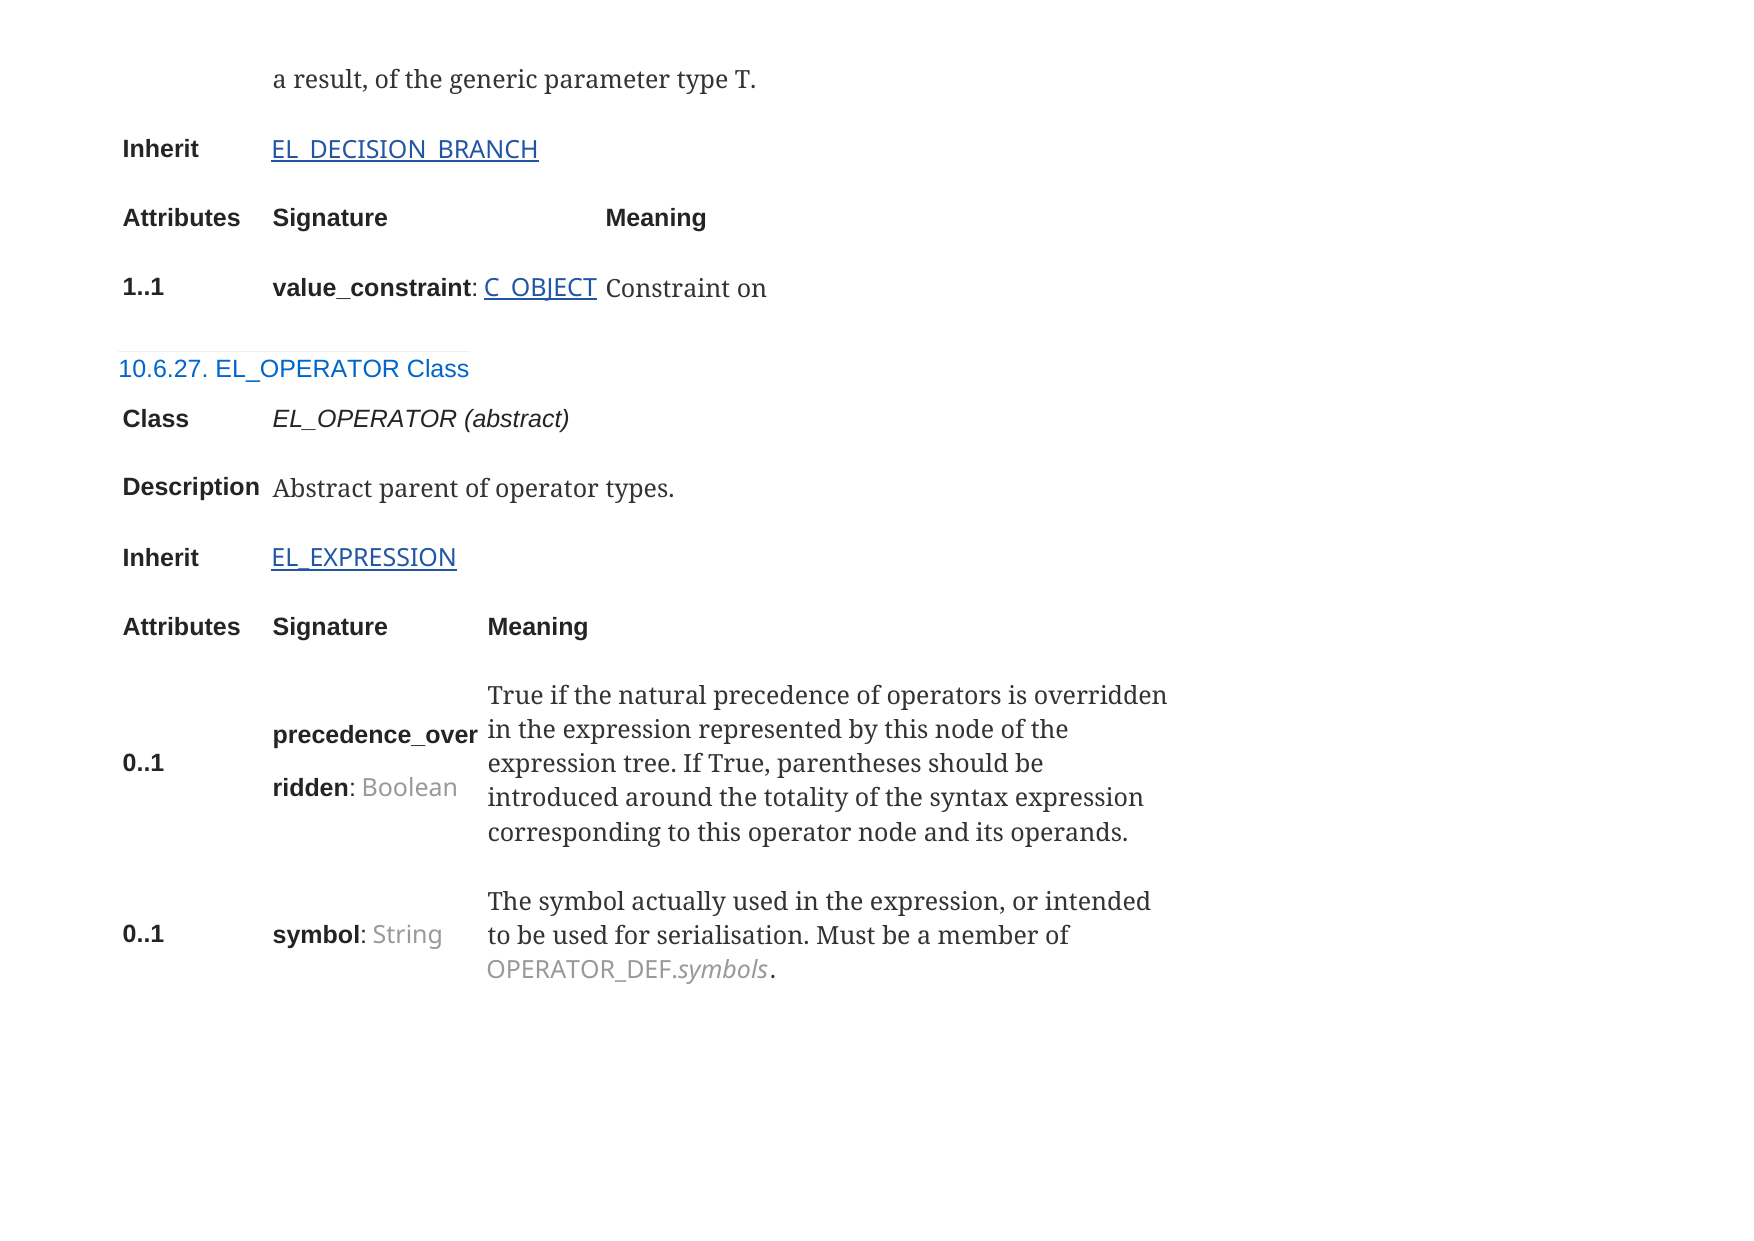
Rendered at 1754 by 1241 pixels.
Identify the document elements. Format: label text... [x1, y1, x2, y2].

table_cell a result, of the generic parameter type T. [268, 59, 778, 128]
table_cell The symbol actually used in the expression, or intended to be used for serialisation. Must be a member of OPERATOR_DEF.symbols. [483, 881, 1181, 1018]
subtitle 10.6.27. EL_OPERATOR Class [118, 351, 1695, 382]
table_cell Signature [268, 609, 483, 675]
table_cell value_constraint: C_OBJECT [268, 266, 601, 338]
table_cell Description [118, 468, 268, 537]
table_cell Signature [268, 200, 601, 266]
table_cell Constraint on [601, 266, 778, 338]
table_cell 1..1 [118, 266, 268, 338]
table_cell Meaning [483, 609, 1181, 675]
table_cell Inherit [118, 537, 268, 609]
table_cell Attributes [118, 200, 268, 266]
table_cell EL_EXPRESSION [268, 537, 1181, 609]
table_cell 0..1 [118, 675, 268, 881]
table_cell True if the natural precedence of operators is overridden in the expression represented by this node of the expression tree. If True, parentheses should be introduced around the totality of the syntax expression corresponding to this operator node and its operands. [483, 675, 1181, 881]
table_header Class [118, 401, 268, 468]
table_header EL_OPERATOR (abstract) [268, 401, 1181, 468]
table_cell Attributes [118, 609, 268, 675]
table_cell Inherit [118, 129, 268, 200]
table_cell 0..1 [118, 881, 268, 1018]
table_cell Abstract parent of operator types. [268, 468, 1181, 537]
table_cell EL_DECISION_BRANCH [268, 129, 778, 200]
table_cell [118, 59, 268, 128]
table_cell precedence_overridden: Boolean [268, 675, 483, 881]
table_cell symbol: String [268, 881, 483, 1018]
table_cell Meaning [601, 200, 778, 266]
